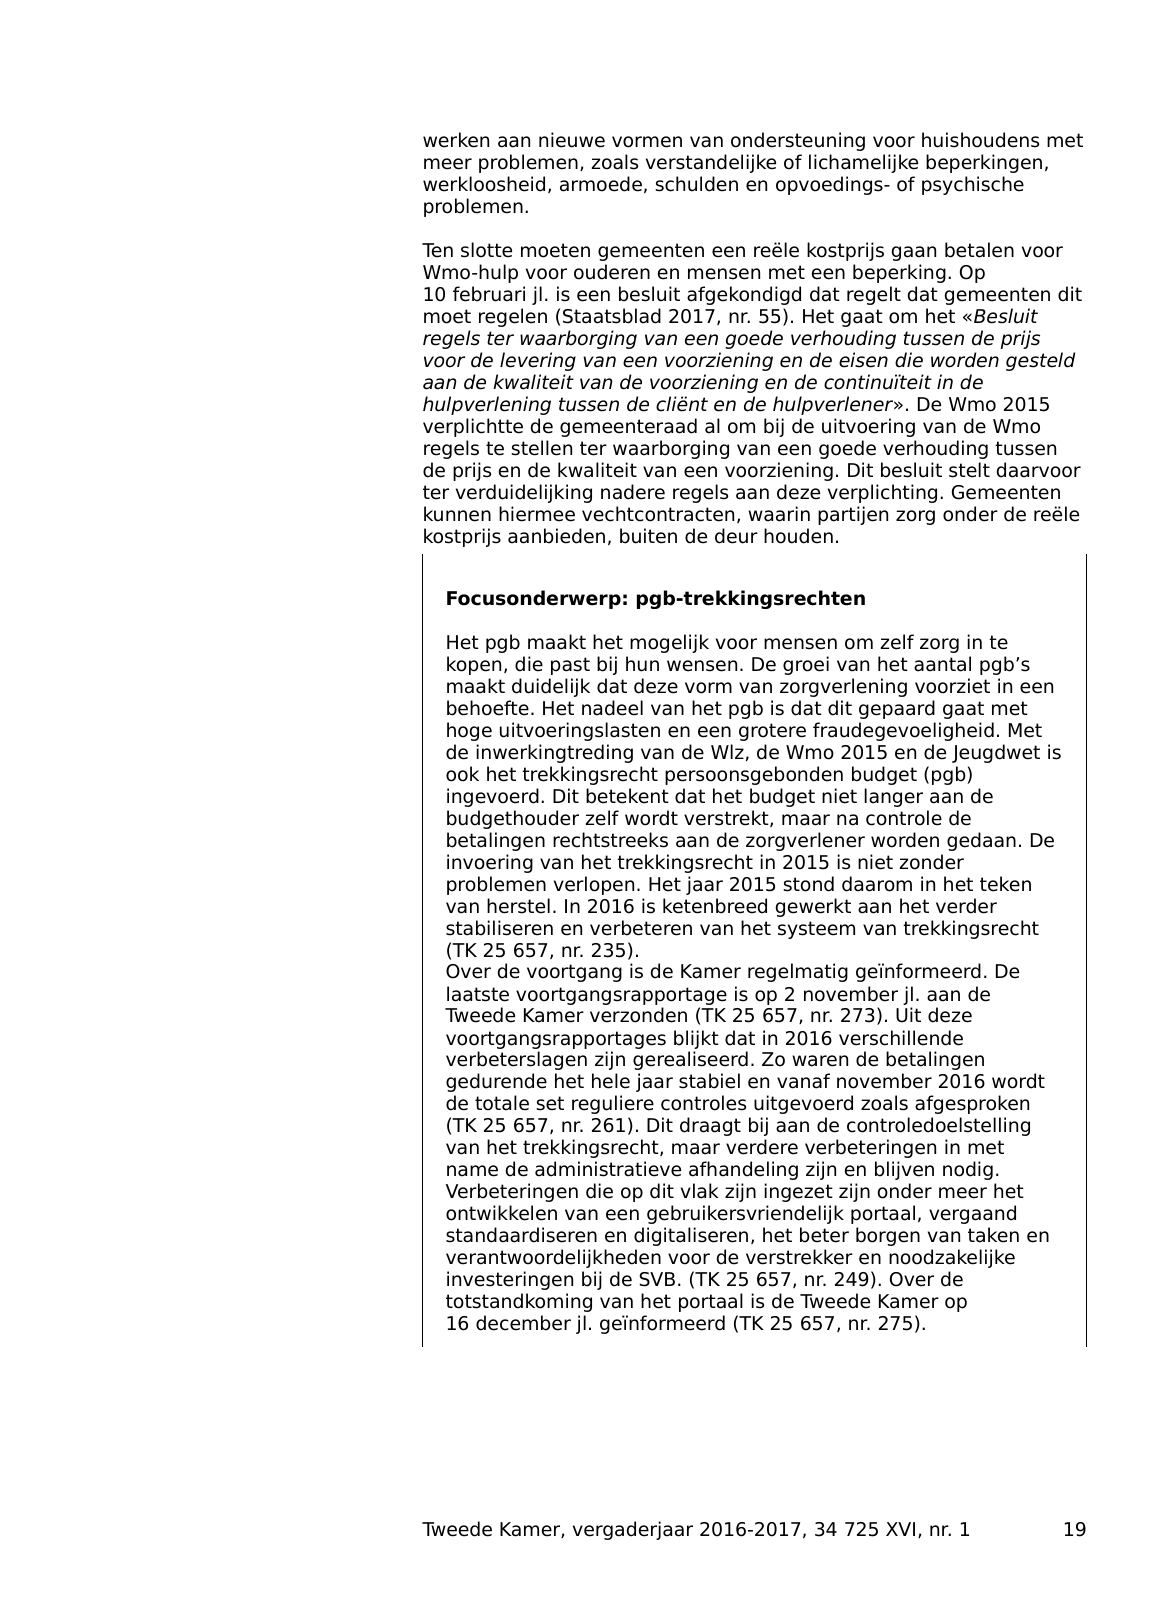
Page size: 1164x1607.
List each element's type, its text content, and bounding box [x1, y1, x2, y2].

text werken aan nieuwe vormen van ondersteuning voor huishoudens met meer problemen, zoals verstandelijke of lichamelijke beperkingen, werkloosheid, armoede, schulden en opvoedings- of psychische problemen. [422, 130, 1087, 218]
table_header Focusonderwerp: pgb-trekkingsrechten Het pgb maakt het mogelijk voor mensen om zelf zorg in te kopen, die past bij hun wensen. De groei van het aantal pgb’s maakt duidelijk dat deze vorm van zorgverlening voorziet in een behoefte. Het nadeel van het pgb is dat dit gepaard gaat met hoge uitvoeringslasten en een grotere fraudegevoeligheid. Met de inwerkingtreding van de Wlz, de Wmo 2015 en de Jeugdwet is ook het trekkingsrecht persoonsgebonden budget (pgb) ingevoerd. Dit betekent dat het budget niet langer aan de budgethouder zelf wordt verstrekt, maar na controle de betalingen rechtstreeks aan de zorgverlener worden gedaan. De invoering van het trekkingsrecht in 2015 is niet zonder problemen verlopen. Het jaar 2015 stond daarom in het teken van herstel. In 2016 is ketenbreed gewerkt aan het verder stabiliseren en verbeteren van het systeem van trekkingsrecht (TK 25 657, nr. 235). Over de voortgang is de Kamer regelmatig geïnformeerd. De laatste voortgangsrapportage is op 2 november jl. aan de Tweede Kamer verzonden (TK 25 657, nr. 273). Uit deze voortgangsrapportages blijkt dat in 2016 verschillende verbeterslagen zijn gerealiseerd. Zo waren de betalingen gedurende het hele jaar stabiel en vanaf november 2016 wordt de totale set reguliere controles uitgevoerd zoals afgesproken (TK 25 657, nr. 261). Dit draagt bij aan de controledoelstelling van het trekkingsrecht, maar verdere verbeteringen in met name de administratieve afhandeling zijn en blijven nodig. Verbeteringen die op dit vlak zijn ingezet zijn onder meer het ontwikkelen van een gebruikersvriendelijk portaal, vergaand standaardiseren en digitaliseren, het beter borgen van taken en verantwoordelijkheden voor de verstrekker en noodzakelijke investeringen bij de SVB. (TK 25 657, nr. 249). Over de totstandkoming van het portaal is de Tweede Kamer op 16 december jl. geïnformeerd (TK 25 657, nr. 275). [423, 554, 1086, 1347]
text Ten slotte moeten gemeenten een reële kostprijs gaan betalen voor Wmo-hulp voor ouderen en mensen met een beperking. Op 10 februari jl. is een besluit afgekondigd dat regelt dat gemeenten dit moet regelen (Staatsblad 2017, nr. 55). Het gaat om het «Besluit regels ter waarborging van een goede verhouding tussen de prijs voor de levering van een voorziening en de eisen die worden gesteld aan de kwaliteit van de voorziening en de continuïteit in de hulpverlening tussen de cliënt en de hulpverlener». De Wmo 2015 verplichtte de gemeenteraad al om bij de uitvoering van de Wmo regels te stellen ter waarborging van een goede verhouding tussen de prijs en de kwaliteit van een voorziening. Dit besluit stelt daarvoor ter verduidelijking nadere regels aan deze verplichting. Gemeenten kunnen hiermee vechtcontracten, waarin partijen zorg onder de reële kostprijs aanbieden, buiten de deur houden. [422, 240, 1087, 548]
